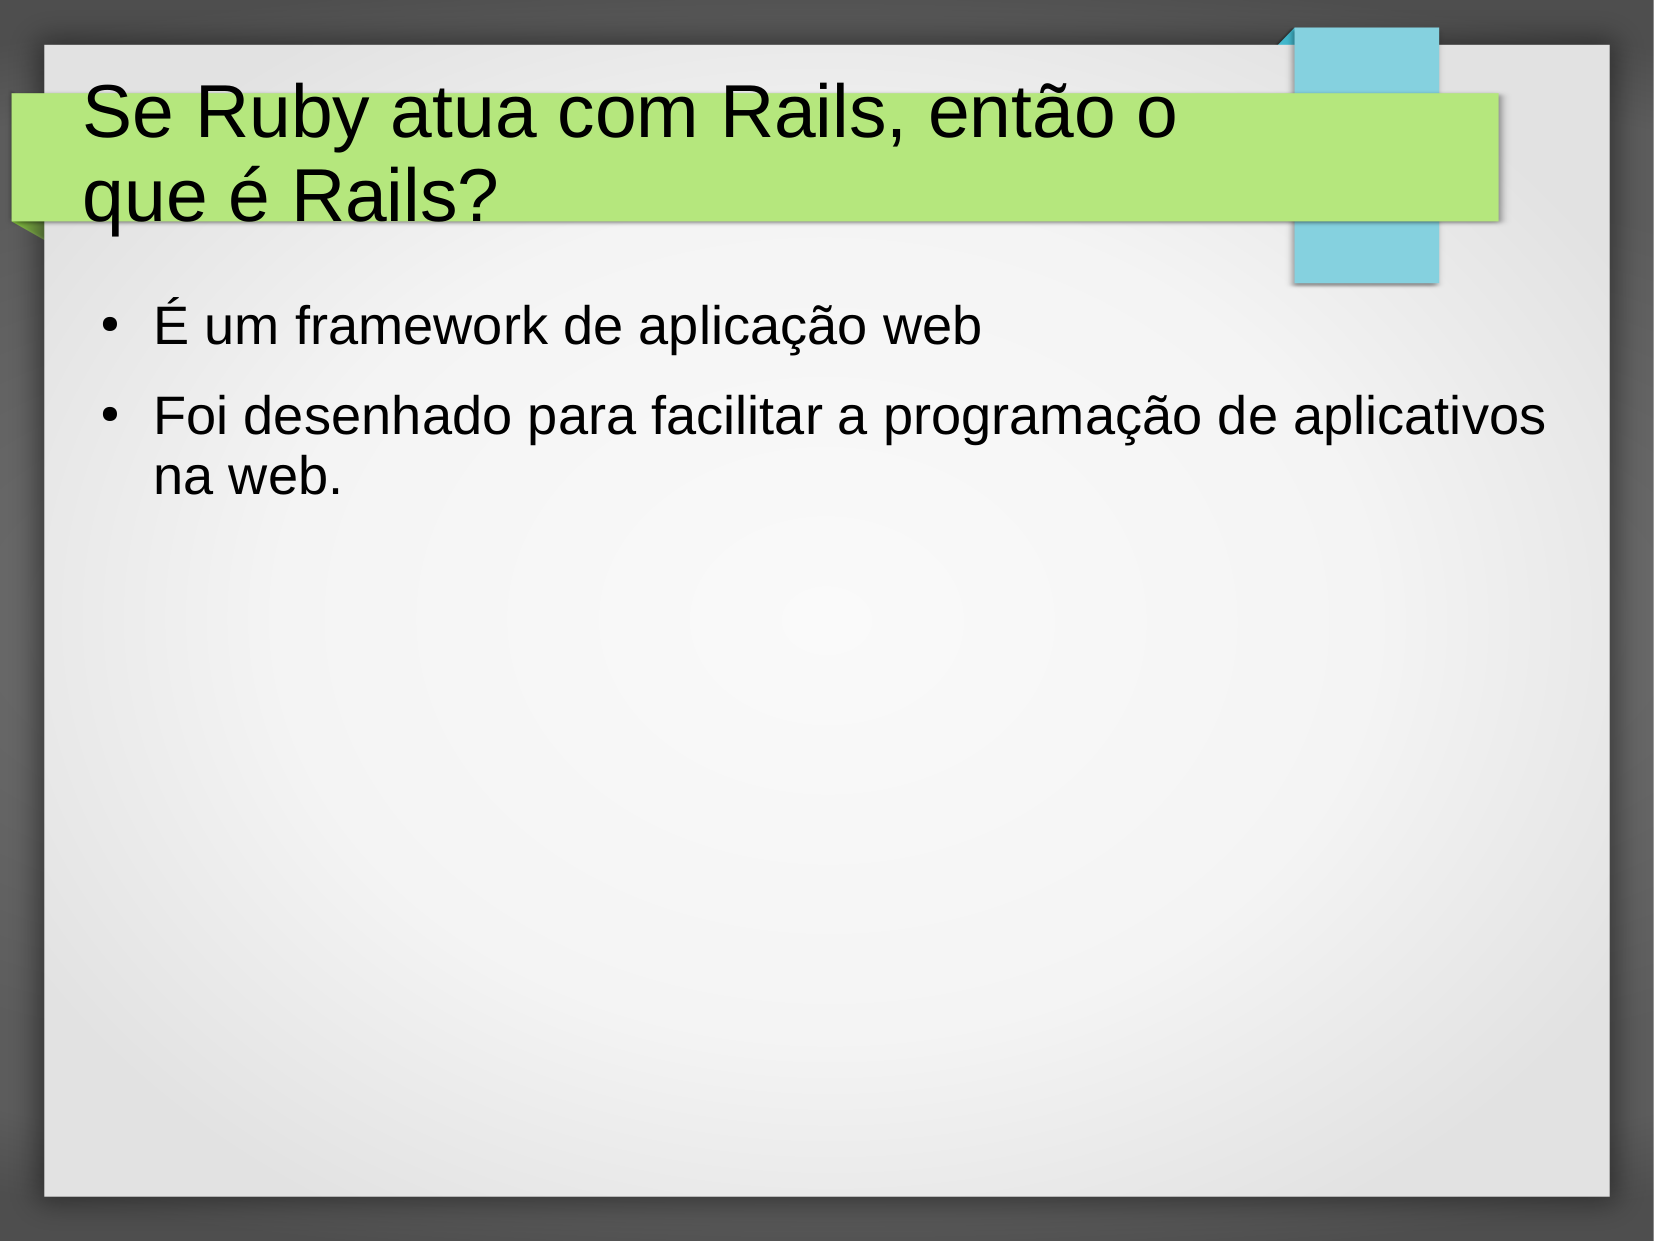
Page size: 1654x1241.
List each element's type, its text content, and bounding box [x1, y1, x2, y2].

list É um framework de aplicação web Foi desenhado para facilitar a programação de aplicativos na web. [82, 295, 1571, 1015]
picture [0, 0, 1654, 1241]
title Se Ruby atua com Rails, então o que é Rails? [82, 69, 1264, 238]
